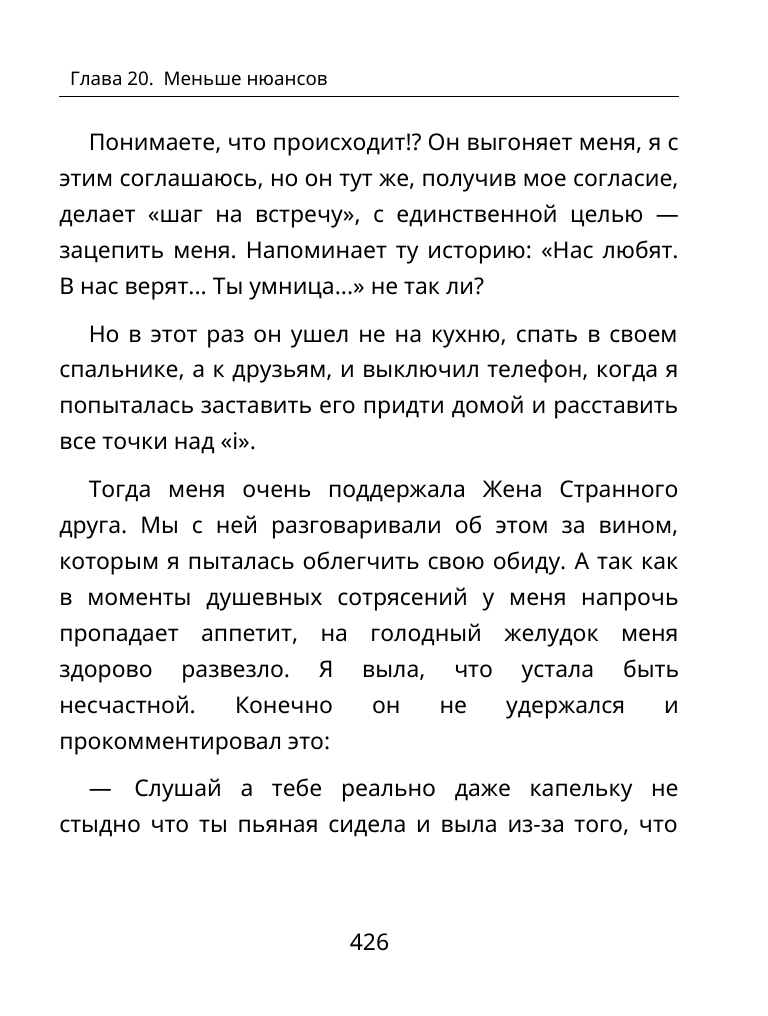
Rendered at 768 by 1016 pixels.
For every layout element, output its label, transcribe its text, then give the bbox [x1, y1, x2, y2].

text Но в этот раз он ушел не на кухню, спать в своем спальнике, а к друзьям, и выключил телефон, когда я попыталась заставить его придти домой и расставить все точки над «i». [59, 317, 679, 457]
text Тогда меня очень поддержала Жена Странного друга. Мы с ней разговаривали об этом за вином, которым я пыталась облегчить свою обиду. А так как в моменты душевных сотрясений у меня напрочь пропадает аппетит, на голодный желудок меня здорово развезло. Я выла, что устала быть несчастной. Конечно он не удержался и прокомментировал это: [59, 473, 679, 756]
list Слушай а тебе реально даже капельку не стыдно что ты пьяная сидела и выла из-за того, что [59, 772, 679, 839]
text Понимаете, что происходит!? Он выгоняет меня, я с этим соглашаюсь, но он тут же, получив мое согласие, делает «шаг на встречу», с единственной целью — зацепить меня. Напоминает ту историю: «Нас любят. В нас верят... Ты умница...» не так ли? [59, 126, 679, 301]
